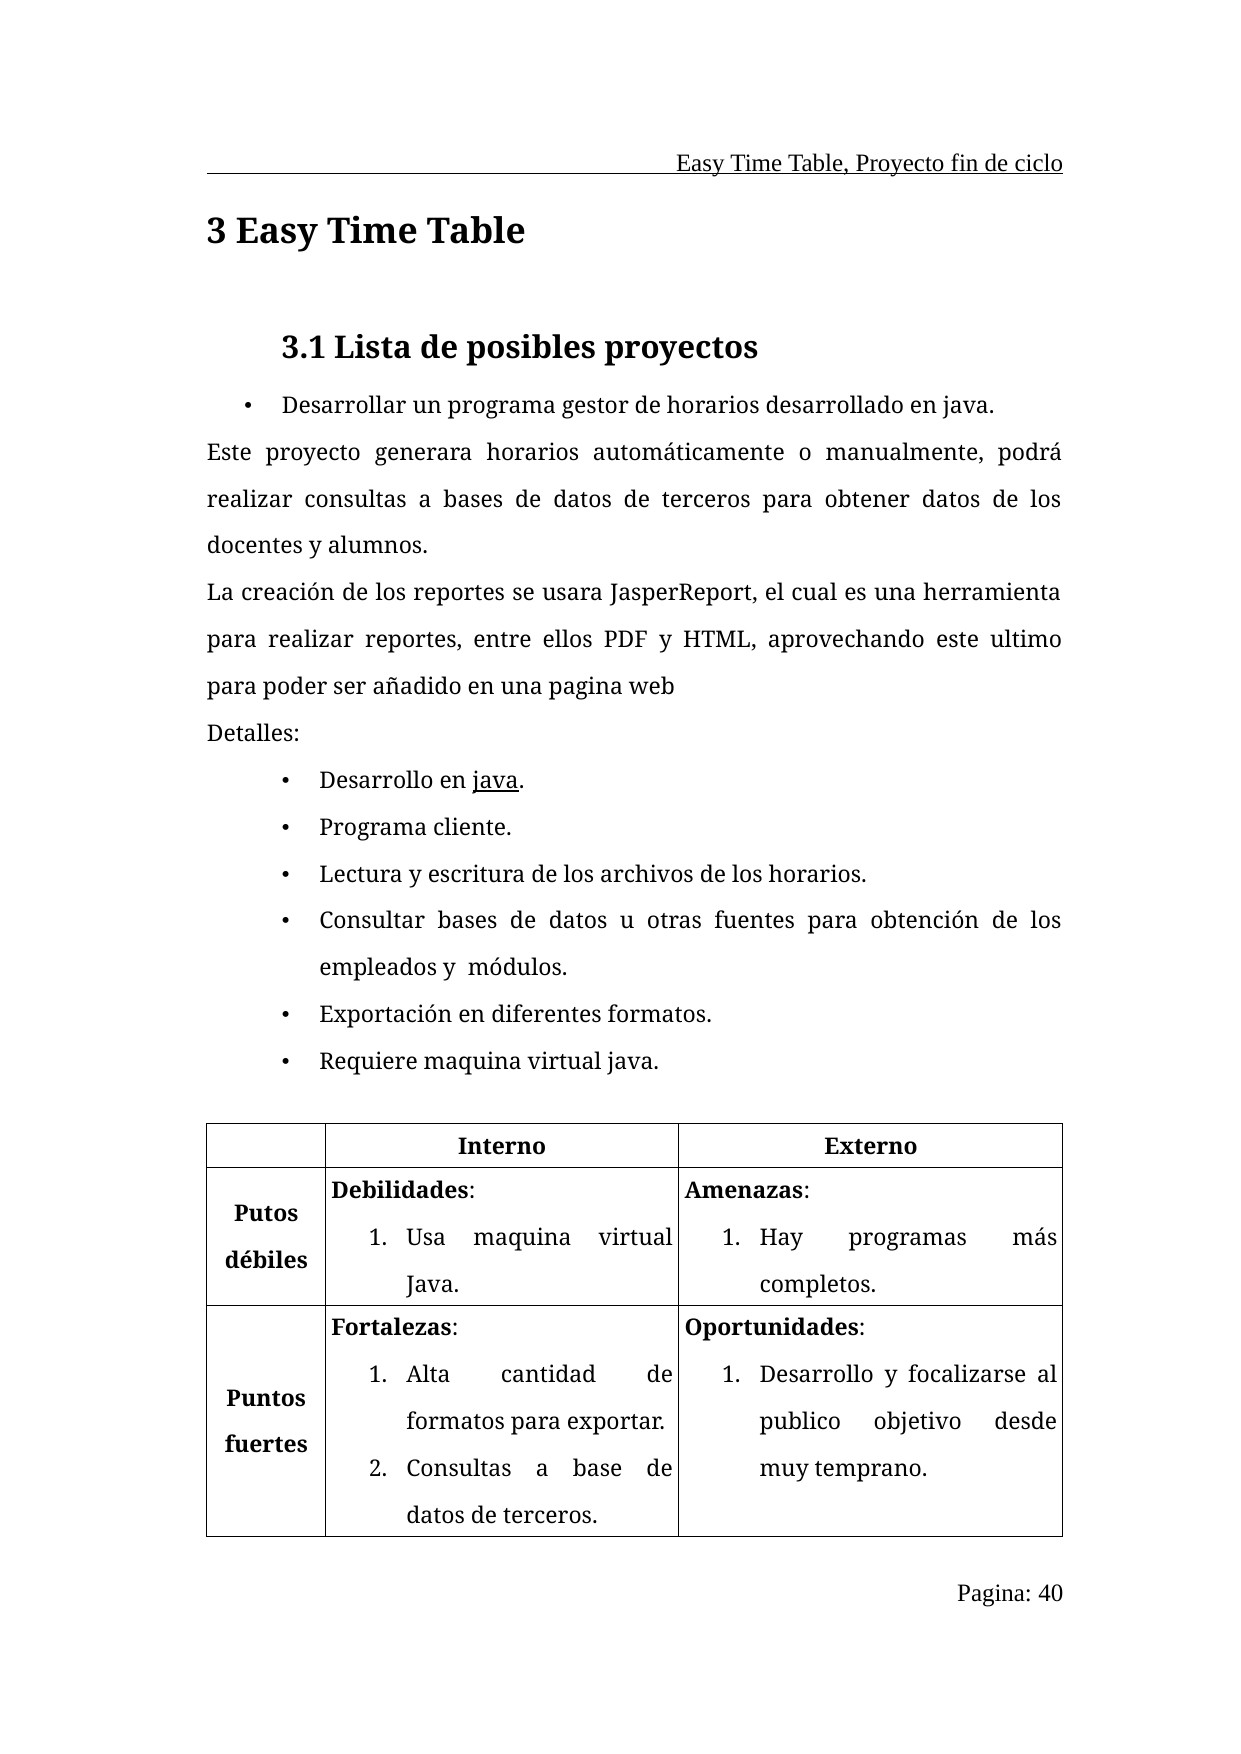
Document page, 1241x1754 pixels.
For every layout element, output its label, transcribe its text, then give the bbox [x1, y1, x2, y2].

text Detalles: [207, 717, 1063, 748]
table_cell Putos débiles [207, 1168, 325, 1304]
list Consultar bases de datos u otras fuentes para obtención de los empleados y módulos. [282, 904, 1063, 983]
table_cell Debilidades: Usa maquina virtual Java. [326, 1168, 678, 1304]
table_cell Fortalezas: Alta cantidad de formatos para exportar. Consultas a base de datos de terceros. [326, 1306, 678, 1536]
list Desarrollar un programa gestor de horarios desarrollado en java. [244, 389, 1063, 420]
list Programa cliente. [282, 811, 1063, 842]
table_header Interno [326, 1124, 678, 1167]
table_cell Oportunidades: Desarrollo y focalizarse al publico objetivo desde muy temprano. [679, 1306, 1062, 1536]
table_header [207, 1124, 325, 1167]
table_header Externo [679, 1124, 1062, 1167]
text 3 Easy Time Table [207, 206, 1063, 254]
table_cell Amenazas: Hay programas más completos. [679, 1168, 1062, 1304]
list Requiere maquina virtual java. [282, 1045, 1063, 1076]
text La creación de los reportes se usara JasperReport, el cual es una herramienta para realizar reportes, entre ellos PDF y HTML, aprovechando este ultimo para poder ser añadido en una pagina web [207, 576, 1063, 701]
list Lectura y escritura de los archivos de los horarios. [282, 858, 1063, 889]
text 3.1 Lista de posibles proyectos [207, 325, 1063, 368]
text Este proyecto generara horarios automáticamente o manualmente, podrá realizar consultas a bases de datos de terceros para obtener datos de los docentes y alumnos. [207, 436, 1063, 561]
list Desarrollo en java. [282, 764, 1063, 795]
table_cell Puntos fuertes [207, 1306, 325, 1536]
list Exportación en diferentes formatos. [282, 998, 1063, 1029]
